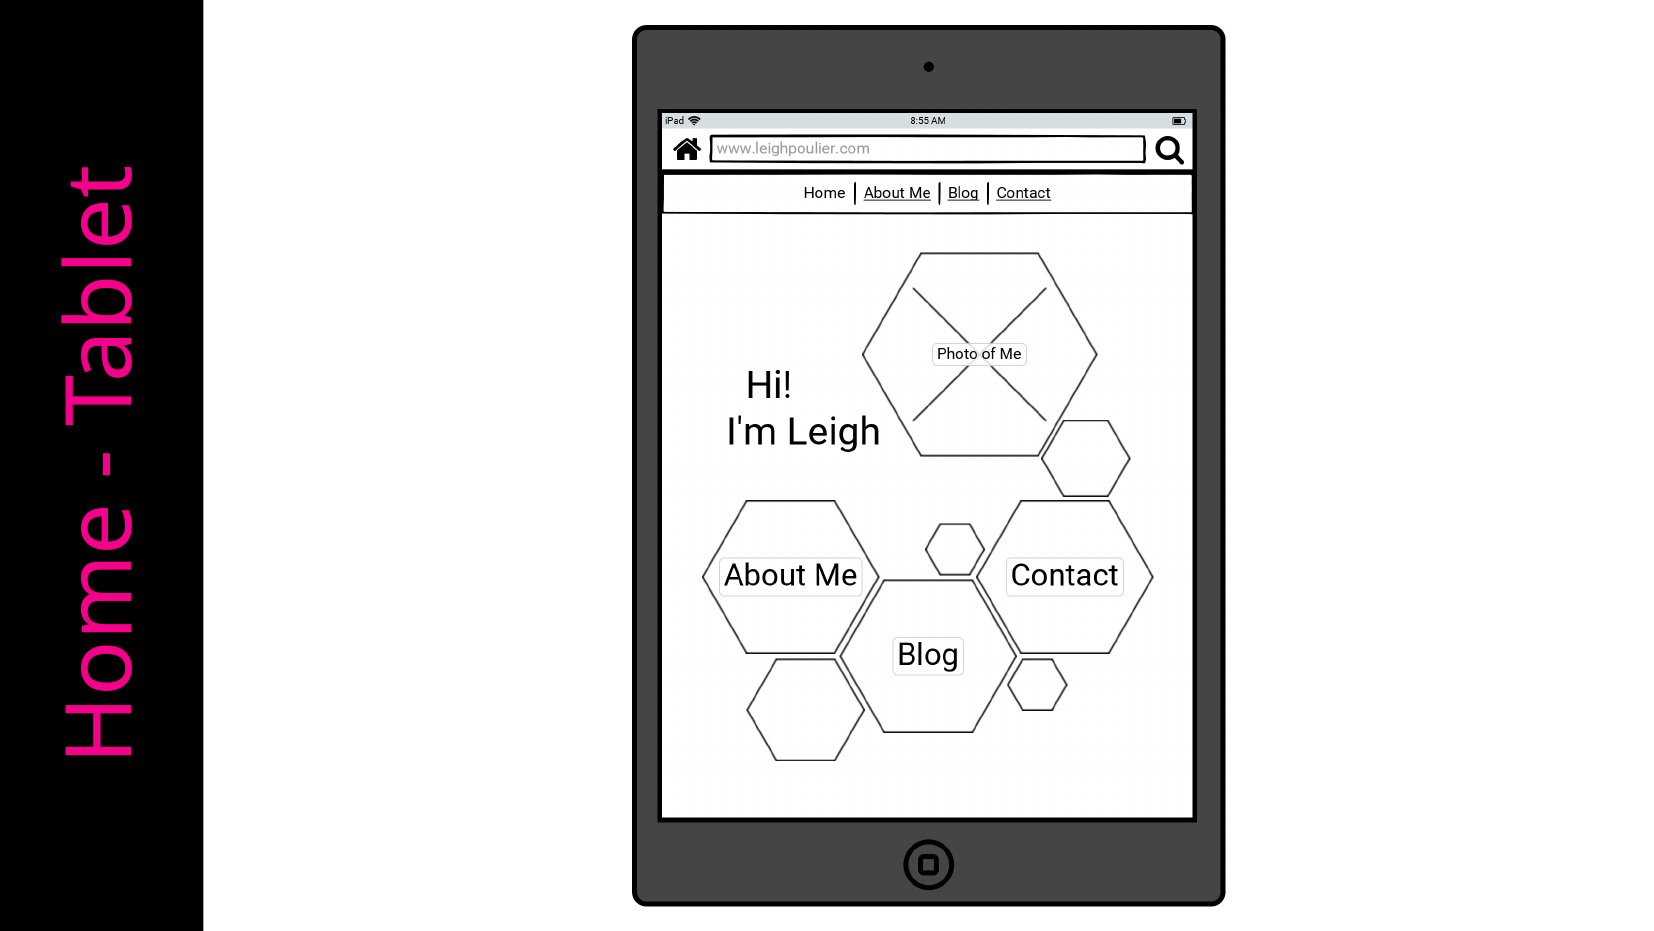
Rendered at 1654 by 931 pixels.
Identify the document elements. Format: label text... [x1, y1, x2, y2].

picture [630, 22, 1227, 908]
title Home - Tablet [0, 0, 204, 931]
